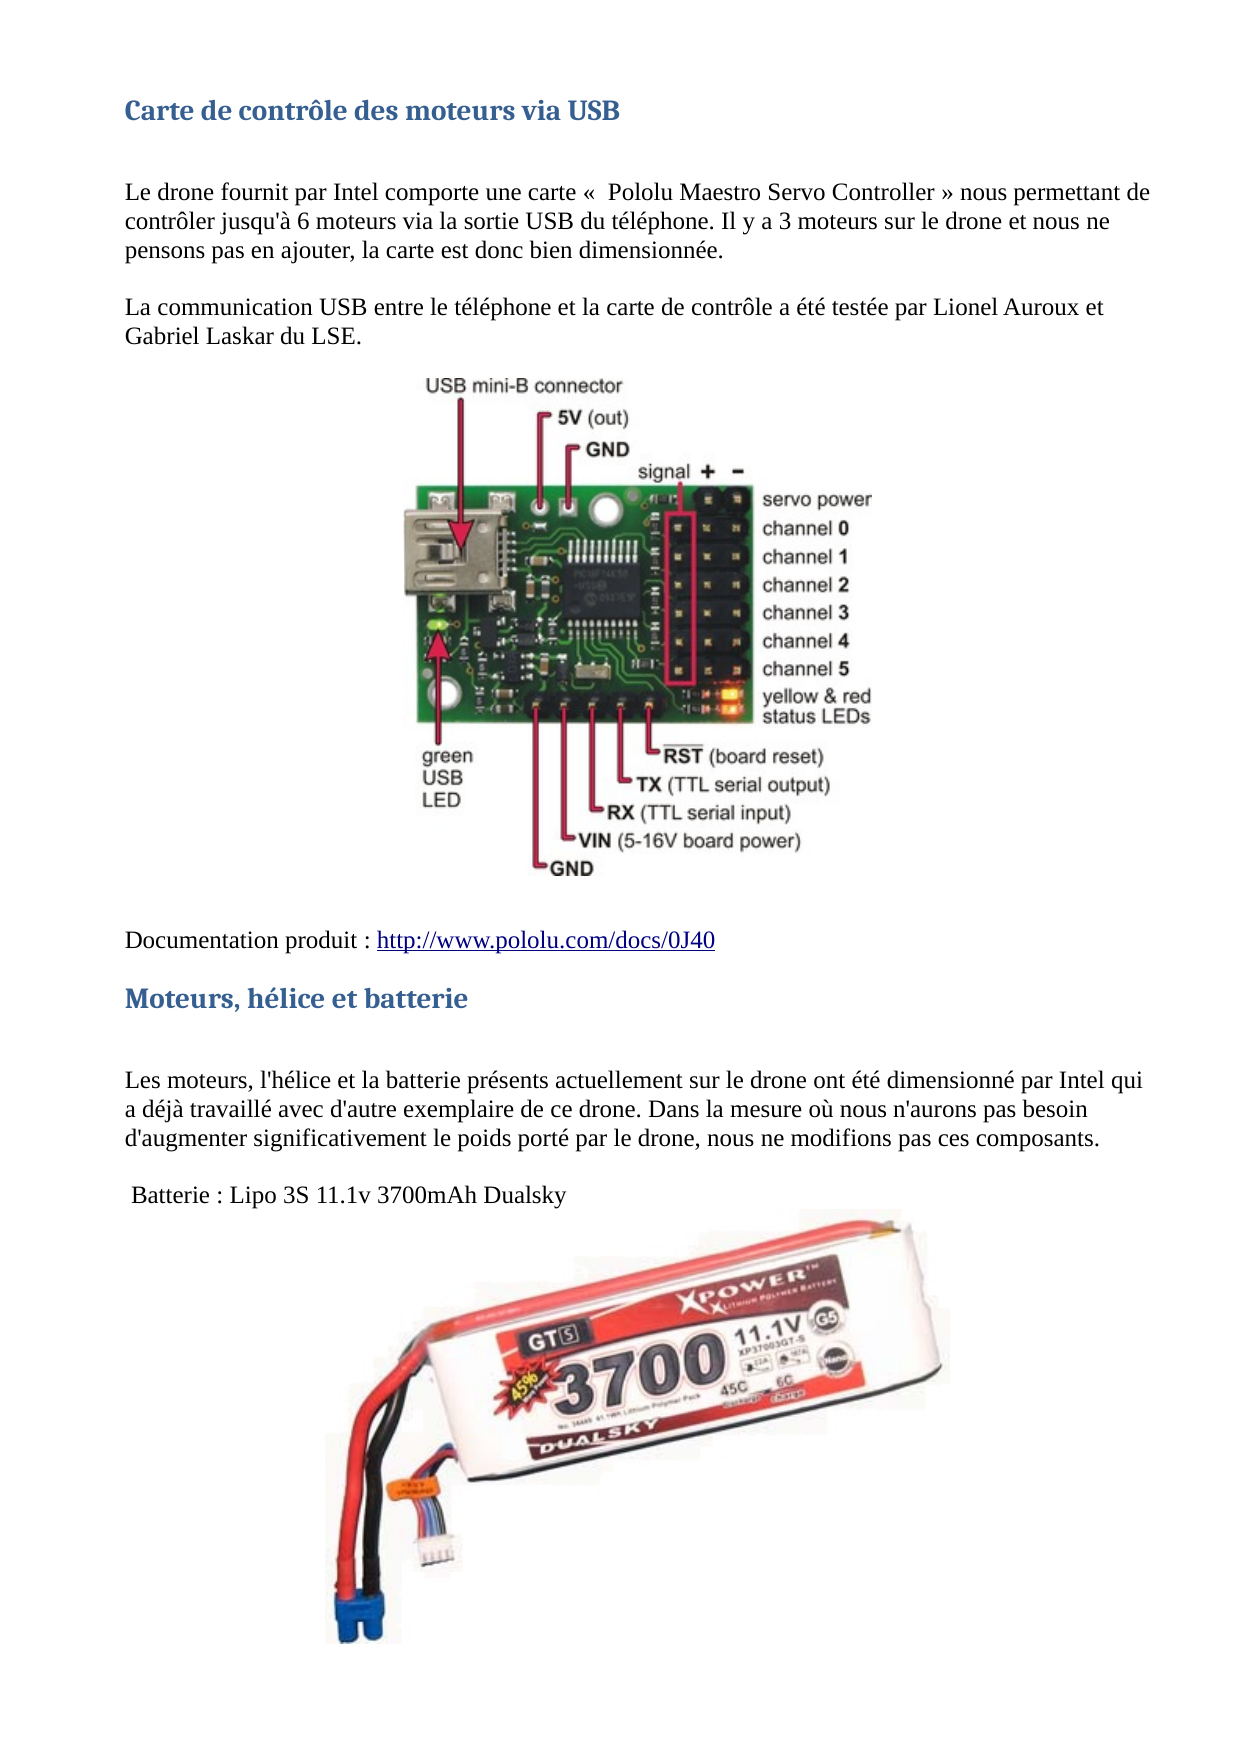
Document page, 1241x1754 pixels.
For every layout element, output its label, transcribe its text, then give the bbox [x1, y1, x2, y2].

text Batterie : Lipo 3S 11.1v 3700mAh Dualsky [124, 1180, 1150, 1209]
text Le drone fournit par Intel comporte une carte « Pololu Maestro Servo Controller » nous permettant de contrôler jusqu'à 6 moteurs via la sortie USB du téléphone. Il y a 3 moteurs sur le drone et nous ne pensons pas en ajouter, la carte est donc bien dimensionnée. [124, 177, 1150, 264]
subtitle Carte de contrôle des moteurs via USB [124, 94, 1150, 128]
subtitle Moteurs, hélice et batterie [124, 982, 1150, 1016]
text Les moteurs, l'hélice et la batterie présents actuellement sur le drone ont été dimensionné par Intel qui a déjà travaillé avec d'autre exemplaire de ce drone. Dans la mesure où nous n'aurons pas besoin d'augmenter significativement le poids porté par le drone, nous ne modifions pas ces composants. [124, 1065, 1150, 1152]
picture [403, 378, 872, 876]
text Documentation produit : http://www.pololu.com/docs/0J40 [124, 925, 1150, 954]
picture [325, 1209, 951, 1644]
text La communication USB entre le téléphone et la carte de contrôle a été testée par Lionel Auroux et Gabriel Laskar du LSE. [124, 292, 1150, 350]
